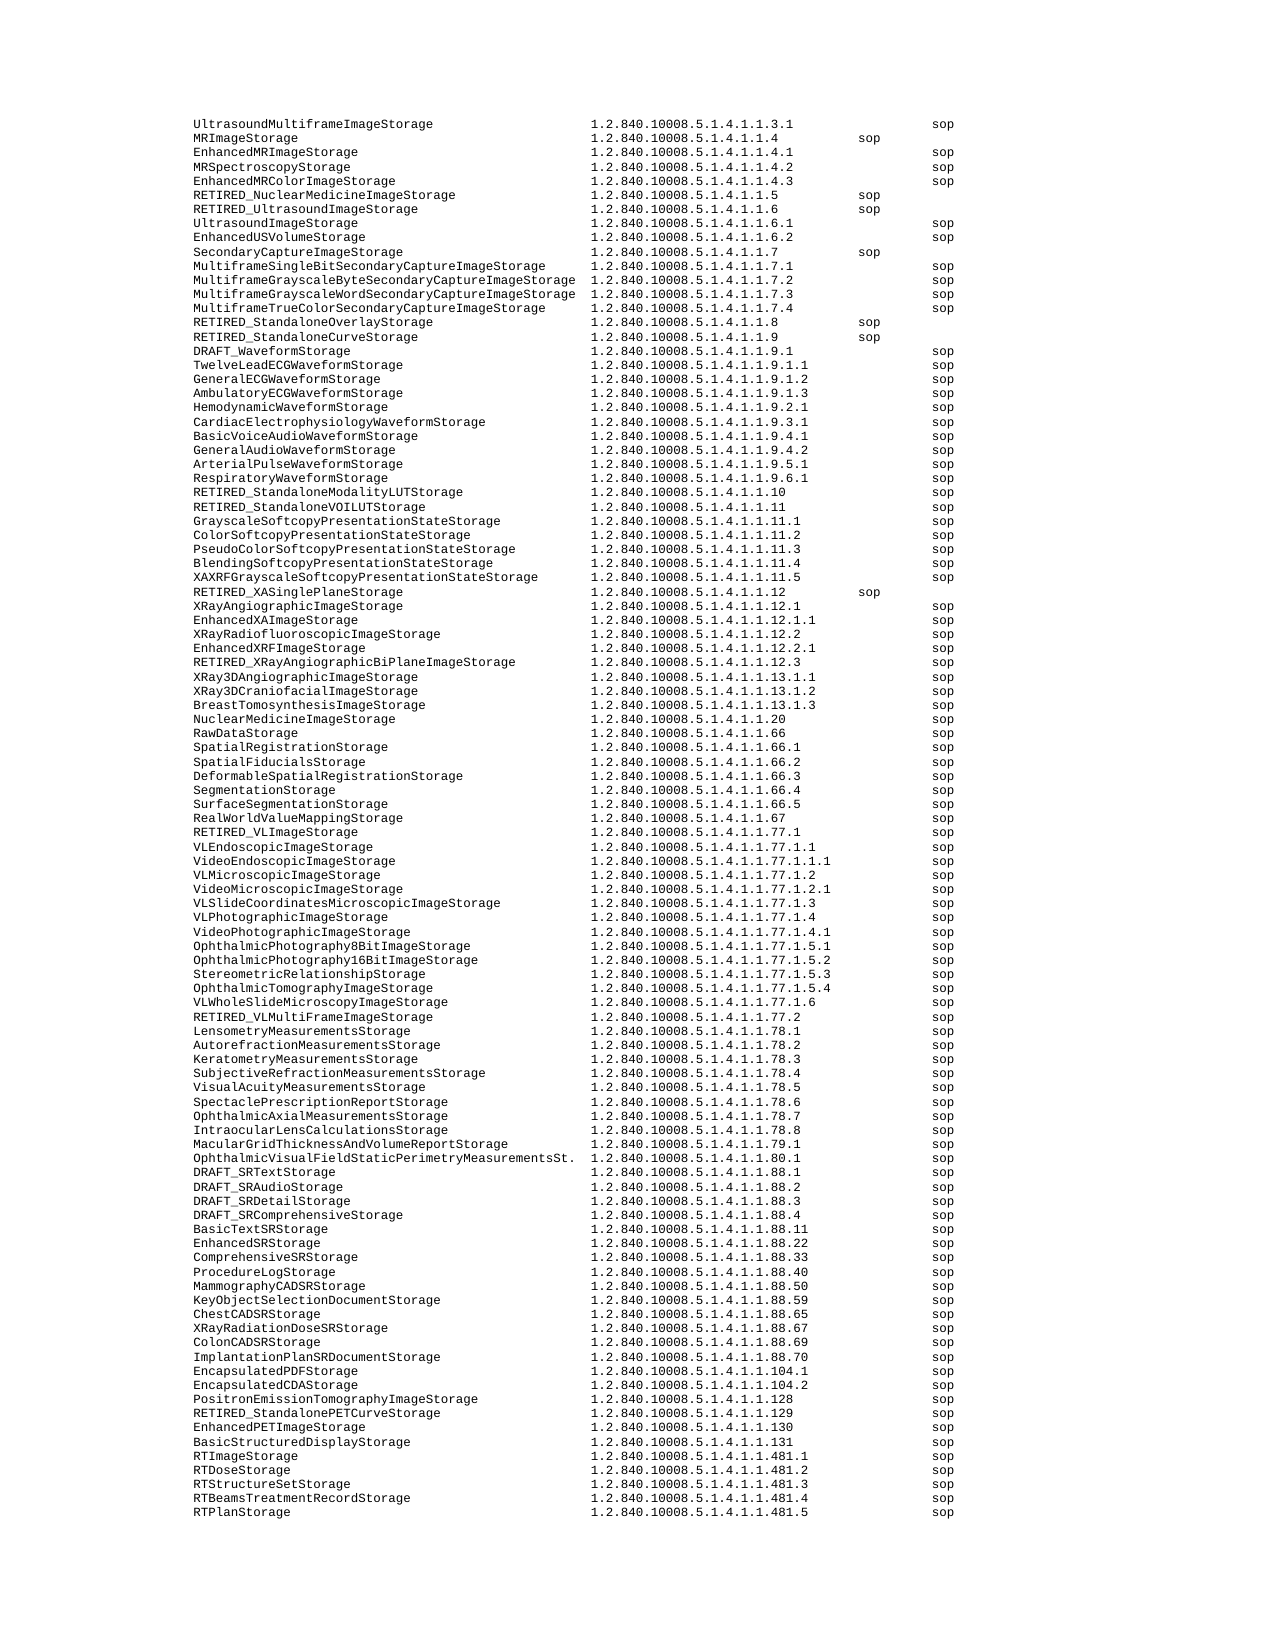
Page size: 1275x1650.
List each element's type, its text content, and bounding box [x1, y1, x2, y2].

text AutorefractionMeasurementsStorage 1.2.840.10008.5.1.4.1.1.78.2 sop [193, 1039, 1157, 1053]
text ChestCADSRStorage 1.2.840.10008.5.1.4.1.1.88.65 sop [193, 1308, 1157, 1322]
text ImplantationPlanSRDocumentStorage 1.2.840.10008.5.1.4.1.1.88.70 sop [193, 1351, 1157, 1365]
text VLWholeSlideMicroscopyImageStorage 1.2.840.10008.5.1.4.1.1.77.1.6 sop [193, 996, 1157, 1011]
text UltrasoundMultiframeImageStorage 1.2.840.10008.5.1.4.1.1.3.1 sop [193, 118, 1157, 132]
text VideoPhotographicImageStorage 1.2.840.10008.5.1.4.1.1.77.1.4.1 sop [193, 926, 1157, 940]
text RawDataStorage 1.2.840.10008.5.1.4.1.1.66 sop [193, 727, 1157, 741]
text SegmentationStorage 1.2.840.10008.5.1.4.1.1.66.4 sop [193, 784, 1157, 798]
text DeformableSpatialRegistrationStorage 1.2.840.10008.5.1.4.1.1.66.3 sop [193, 770, 1157, 784]
text EncapsulatedPDFStorage 1.2.840.10008.5.1.4.1.1.104.1 sop [193, 1365, 1157, 1379]
text XRayRadiofluoroscopicImageStorage 1.2.840.10008.5.1.4.1.1.12.2 sop [193, 628, 1157, 642]
text NuclearMedicineImageStorage 1.2.840.10008.5.1.4.1.1.20 sop [193, 713, 1157, 727]
text MRImageStorage 1.2.840.10008.5.1.4.1.1.4 sop [193, 132, 1157, 146]
text ColorSoftcopyPresentationStateStorage 1.2.840.10008.5.1.4.1.1.11.2 sop [193, 529, 1157, 543]
text RETIRED_VLImageStorage 1.2.840.10008.5.1.4.1.1.77.1 sop [193, 826, 1157, 841]
text PseudoColorSoftcopyPresentationStateStorage 1.2.840.10008.5.1.4.1.1.11.3 sop [193, 543, 1157, 557]
text BlendingSoftcopyPresentationStateStorage 1.2.840.10008.5.1.4.1.1.11.4 sop [193, 557, 1157, 571]
text ArterialPulseWaveformStorage 1.2.840.10008.5.1.4.1.1.9.5.1 sop [193, 458, 1157, 472]
text LensometryMeasurementsStorage 1.2.840.10008.5.1.4.1.1.78.1 sop [193, 1025, 1157, 1039]
text VideoEndoscopicImageStorage 1.2.840.10008.5.1.4.1.1.77.1.1.1 sop [193, 855, 1157, 869]
text BreastTomosynthesisImageStorage 1.2.840.10008.5.1.4.1.1.13.1.3 sop [193, 699, 1157, 713]
text VisualAcuityMeasurementsStorage 1.2.840.10008.5.1.4.1.1.78.5 sop [193, 1081, 1157, 1096]
text OphthalmicTomographyImageStorage 1.2.840.10008.5.1.4.1.1.77.1.5.4 sop [193, 982, 1157, 996]
text RETIRED_VLMultiFrameImageStorage 1.2.840.10008.5.1.4.1.1.77.2 sop [193, 1011, 1157, 1025]
text EnhancedPETImageStorage 1.2.840.10008.5.1.4.1.1.130 sop [193, 1421, 1157, 1436]
text PositronEmissionTomographyImageStorage 1.2.840.10008.5.1.4.1.1.128 sop [193, 1393, 1157, 1407]
text MammographyCADSRStorage 1.2.840.10008.5.1.4.1.1.88.50 sop [193, 1280, 1157, 1294]
text KeyObjectSelectionDocumentStorage 1.2.840.10008.5.1.4.1.1.88.59 sop [193, 1294, 1157, 1308]
text RTBeamsTreatmentRecordStorage 1.2.840.10008.5.1.4.1.1.481.4 sop [193, 1492, 1157, 1506]
text KeratometryMeasurementsStorage 1.2.840.10008.5.1.4.1.1.78.3 sop [193, 1053, 1157, 1067]
text RETIRED_XRayAngiographicBiPlaneImageStorage 1.2.840.10008.5.1.4.1.1.12.3 sop [193, 656, 1157, 671]
text RETIRED_StandalonePETCurveStorage 1.2.840.10008.5.1.4.1.1.129 sop [193, 1407, 1157, 1421]
text RealWorldValueMappingStorage 1.2.840.10008.5.1.4.1.1.67 sop [193, 812, 1157, 826]
text RETIRED_StandaloneCurveStorage 1.2.840.10008.5.1.4.1.1.9 sop [193, 331, 1157, 345]
text BasicStructuredDisplayStorage 1.2.840.10008.5.1.4.1.1.131 sop [193, 1436, 1157, 1450]
text SpatialRegistrationStorage 1.2.840.10008.5.1.4.1.1.66.1 sop [193, 741, 1157, 756]
text UltrasoundImageStorage 1.2.840.10008.5.1.4.1.1.6.1 sop [193, 217, 1157, 231]
text GeneralAudioWaveformStorage 1.2.840.10008.5.1.4.1.1.9.4.2 sop [193, 444, 1157, 458]
text OphthalmicPhotography16BitImageStorage 1.2.840.10008.5.1.4.1.1.77.1.5.2 sop [193, 954, 1157, 968]
text EnhancedMRImageStorage 1.2.840.10008.5.1.4.1.1.4.1 sop [193, 146, 1157, 161]
text ColonCADSRStorage 1.2.840.10008.5.1.4.1.1.88.69 sop [193, 1336, 1157, 1351]
text EncapsulatedCDAStorage 1.2.840.10008.5.1.4.1.1.104.2 sop [193, 1379, 1157, 1393]
text IntraocularLensCalculationsStorage 1.2.840.10008.5.1.4.1.1.78.8 sop [193, 1124, 1157, 1138]
text HemodynamicWaveformStorage 1.2.840.10008.5.1.4.1.1.9.2.1 sop [193, 401, 1157, 416]
text XRay3DCraniofacialImageStorage 1.2.840.10008.5.1.4.1.1.13.1.2 sop [193, 685, 1157, 699]
text VLPhotographicImageStorage 1.2.840.10008.5.1.4.1.1.77.1.4 sop [193, 911, 1157, 926]
text RTDoseStorage 1.2.840.10008.5.1.4.1.1.481.2 sop [193, 1464, 1157, 1478]
text EnhancedXRFImageStorage 1.2.840.10008.5.1.4.1.1.12.2.1 sop [193, 642, 1157, 656]
text DRAFT_WaveformStorage 1.2.840.10008.5.1.4.1.1.9.1 sop [193, 345, 1157, 359]
text EnhancedSRStorage 1.2.840.10008.5.1.4.1.1.88.22 sop [193, 1237, 1157, 1251]
text EnhancedMRColorImageStorage 1.2.840.10008.5.1.4.1.1.4.3 sop [193, 175, 1157, 189]
text StereometricRelationshipStorage 1.2.840.10008.5.1.4.1.1.77.1.5.3 sop [193, 968, 1157, 982]
text DRAFT_SRDetailStorage 1.2.840.10008.5.1.4.1.1.88.3 sop [193, 1195, 1157, 1209]
text SubjectiveRefractionMeasurementsStorage 1.2.840.10008.5.1.4.1.1.78.4 sop [193, 1067, 1157, 1081]
text MultiframeGrayscaleWordSecondaryCaptureImageStorage 1.2.840.10008.5.1.4.1.1.7.3 sop [193, 288, 1157, 302]
text XRay3DAngiographicImageStorage 1.2.840.10008.5.1.4.1.1.13.1.1 sop [193, 671, 1157, 685]
text AmbulatoryECGWaveformStorage 1.2.840.10008.5.1.4.1.1.9.1.3 sop [193, 387, 1157, 401]
text ProcedureLogStorage 1.2.840.10008.5.1.4.1.1.88.40 sop [193, 1266, 1157, 1280]
text VideoMicroscopicImageStorage 1.2.840.10008.5.1.4.1.1.77.1.2.1 sop [193, 883, 1157, 897]
text CardiacElectrophysiologyWaveformStorage 1.2.840.10008.5.1.4.1.1.9.3.1 sop [193, 416, 1157, 430]
text XRayAngiographicImageStorage 1.2.840.10008.5.1.4.1.1.12.1 sop [193, 600, 1157, 614]
text MRSpectroscopyStorage 1.2.840.10008.5.1.4.1.1.4.2 sop [193, 161, 1157, 175]
text RETIRED_UltrasoundImageStorage 1.2.840.10008.5.1.4.1.1.6 sop [193, 203, 1157, 217]
text SecondaryCaptureImageStorage 1.2.840.10008.5.1.4.1.1.7 sop [193, 246, 1157, 260]
text OphthalmicAxialMeasurementsStorage 1.2.840.10008.5.1.4.1.1.78.7 sop [193, 1110, 1157, 1124]
text DRAFT_SRAudioStorage 1.2.840.10008.5.1.4.1.1.88.2 sop [193, 1181, 1157, 1195]
text MacularGridThicknessAndVolumeReportStorage 1.2.840.10008.5.1.4.1.1.79.1 sop [193, 1138, 1157, 1152]
text SurfaceSegmentationStorage 1.2.840.10008.5.1.4.1.1.66.5 sop [193, 798, 1157, 812]
text DRAFT_SRComprehensiveStorage 1.2.840.10008.5.1.4.1.1.88.4 sop [193, 1209, 1157, 1223]
text BasicTextSRStorage 1.2.840.10008.5.1.4.1.1.88.11 sop [193, 1223, 1157, 1237]
text RTPlanStorage 1.2.840.10008.5.1.4.1.1.481.5 sop [193, 1506, 1157, 1521]
text XRayRadiationDoseSRStorage 1.2.840.10008.5.1.4.1.1.88.67 sop [193, 1322, 1157, 1336]
text MultiframeSingleBitSecondaryCaptureImageStorage 1.2.840.10008.5.1.4.1.1.7.1 sop [193, 260, 1157, 274]
text GeneralECGWaveformStorage 1.2.840.10008.5.1.4.1.1.9.1.2 sop [193, 373, 1157, 387]
text TwelveLeadECGWaveformStorage 1.2.840.10008.5.1.4.1.1.9.1.1 sop [193, 359, 1157, 373]
text RETIRED_StandaloneModalityLUTStorage 1.2.840.10008.5.1.4.1.1.10 sop [193, 486, 1157, 501]
text RETIRED_XASinglePlaneStorage 1.2.840.10008.5.1.4.1.1.12 sop [193, 586, 1157, 600]
text RespiratoryWaveformStorage 1.2.840.10008.5.1.4.1.1.9.6.1 sop [193, 472, 1157, 486]
text VLSlideCoordinatesMicroscopicImageStorage 1.2.840.10008.5.1.4.1.1.77.1.3 sop [193, 897, 1157, 911]
text VLEndoscopicImageStorage 1.2.840.10008.5.1.4.1.1.77.1.1 sop [193, 841, 1157, 855]
text XAXRFGrayscaleSoftcopyPresentationStateStorage 1.2.840.10008.5.1.4.1.1.11.5 sop [193, 571, 1157, 586]
text SpatialFiducialsStorage 1.2.840.10008.5.1.4.1.1.66.2 sop [193, 756, 1157, 770]
text OphthalmicPhotography8BitImageStorage 1.2.840.10008.5.1.4.1.1.77.1.5.1 sop [193, 940, 1157, 954]
text BasicVoiceAudioWaveformStorage 1.2.840.10008.5.1.4.1.1.9.4.1 sop [193, 430, 1157, 444]
text RETIRED_NuclearMedicineImageStorage 1.2.840.10008.5.1.4.1.1.5 sop [193, 189, 1157, 203]
text EnhancedUSVolumeStorage 1.2.840.10008.5.1.4.1.1.6.2 sop [193, 231, 1157, 246]
text RTStructureSetStorage 1.2.840.10008.5.1.4.1.1.481.3 sop [193, 1478, 1157, 1492]
text GrayscaleSoftcopyPresentationStateStorage 1.2.840.10008.5.1.4.1.1.11.1 sop [193, 515, 1157, 529]
text EnhancedXAImageStorage 1.2.840.10008.5.1.4.1.1.12.1.1 sop [193, 614, 1157, 628]
text RETIRED_StandaloneOverlayStorage 1.2.840.10008.5.1.4.1.1.8 sop [193, 316, 1157, 331]
text SpectaclePrescriptionReportStorage 1.2.840.10008.5.1.4.1.1.78.6 sop [193, 1096, 1157, 1110]
text RETIRED_StandaloneVOILUTStorage 1.2.840.10008.5.1.4.1.1.11 sop [193, 501, 1157, 515]
text MultiframeTrueColorSecondaryCaptureImageStorage 1.2.840.10008.5.1.4.1.1.7.4 sop [193, 302, 1157, 316]
text VLMicroscopicImageStorage 1.2.840.10008.5.1.4.1.1.77.1.2 sop [193, 869, 1157, 883]
text ComprehensiveSRStorage 1.2.840.10008.5.1.4.1.1.88.33 sop [193, 1251, 1157, 1266]
text OphthalmicVisualFieldStaticPerimetryMeasurementsSt. 1.2.840.10008.5.1.4.1.1.80.1 sop [193, 1152, 1157, 1166]
text MultiframeGrayscaleByteSecondaryCaptureImageStorage 1.2.840.10008.5.1.4.1.1.7.2 sop [193, 274, 1157, 288]
text RTImageStorage 1.2.840.10008.5.1.4.1.1.481.1 sop [193, 1450, 1157, 1464]
text DRAFT_SRTextStorage 1.2.840.10008.5.1.4.1.1.88.1 sop [193, 1166, 1157, 1181]
